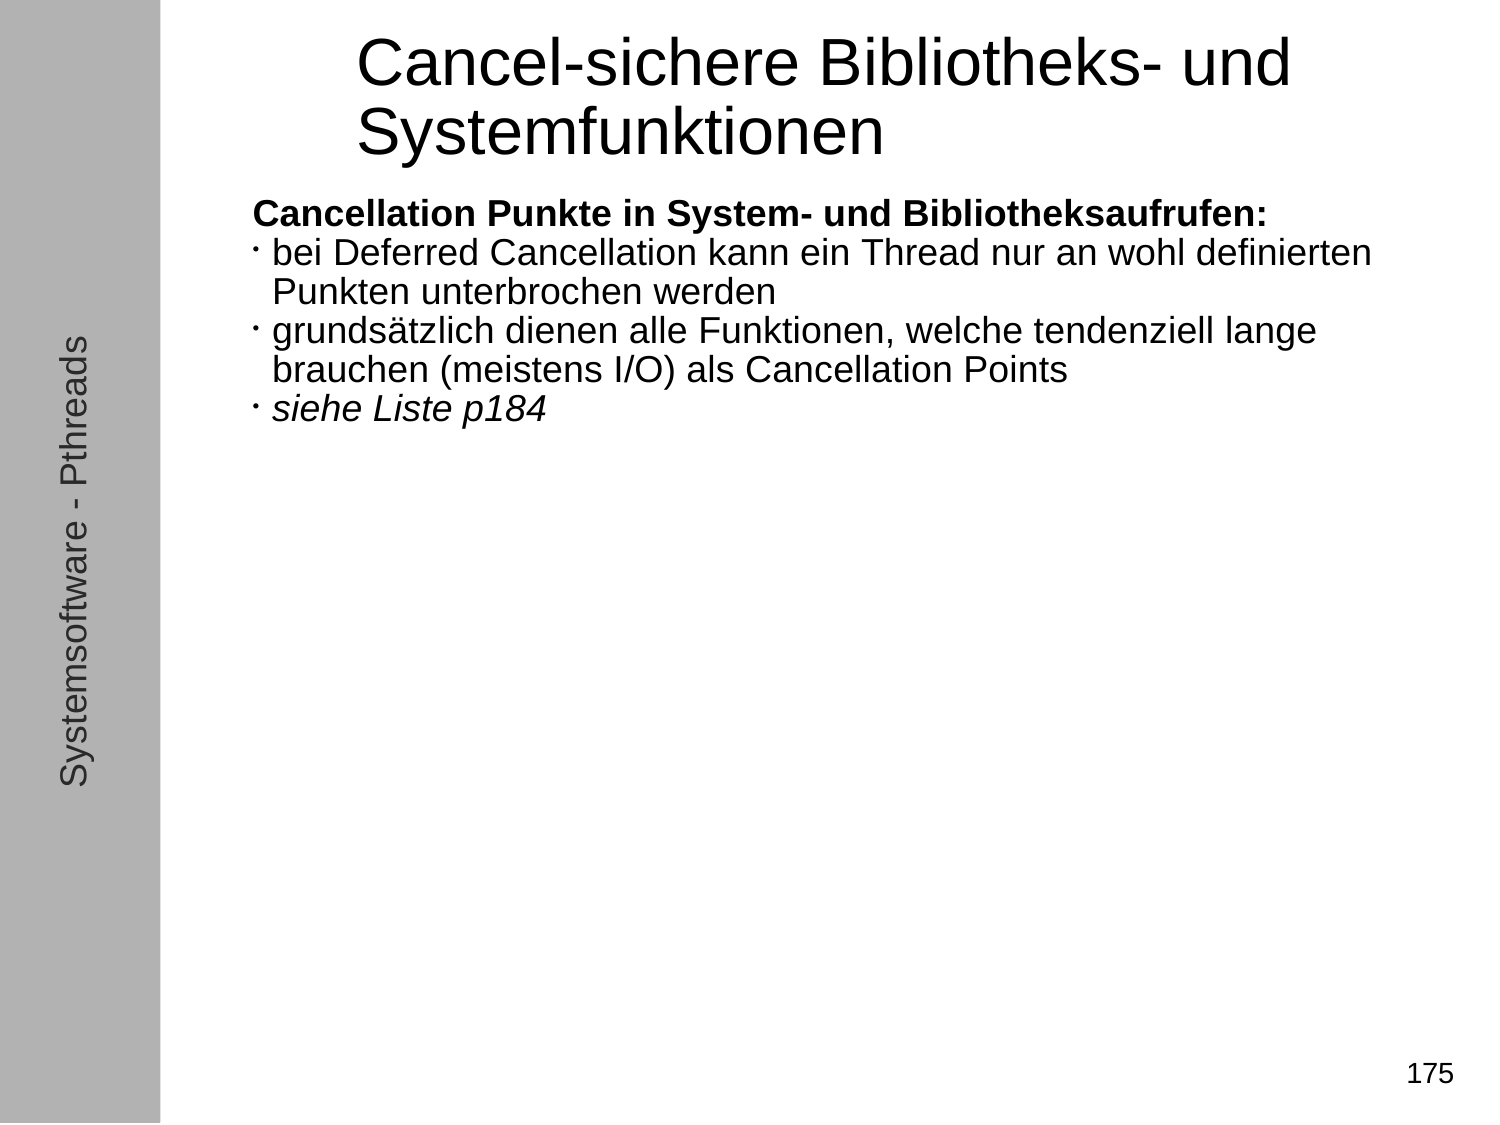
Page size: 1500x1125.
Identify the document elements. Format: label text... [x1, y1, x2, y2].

text_box [0, 0, 160, 1123]
text_box Cancellation Punkte in System- und Bibliotheksaufrufen: bei Deferred Cancellation kann ein Thread nur an wohl definierten Punkten unterbrochen werden grundsätzlich dienen alle Funktionen, welche tendenziell lange brauchen (meistens I/O) als Cancellation Points siehe Liste p184 [237, 187, 1448, 1091]
text_box [1406, 1057, 1500, 1106]
text_box Systemsoftware - Pthreads [47, 1, 121, 1124]
text_box Cancel-sichere Bibliotheks- und Systemfunktionen [283, 16, 1367, 182]
